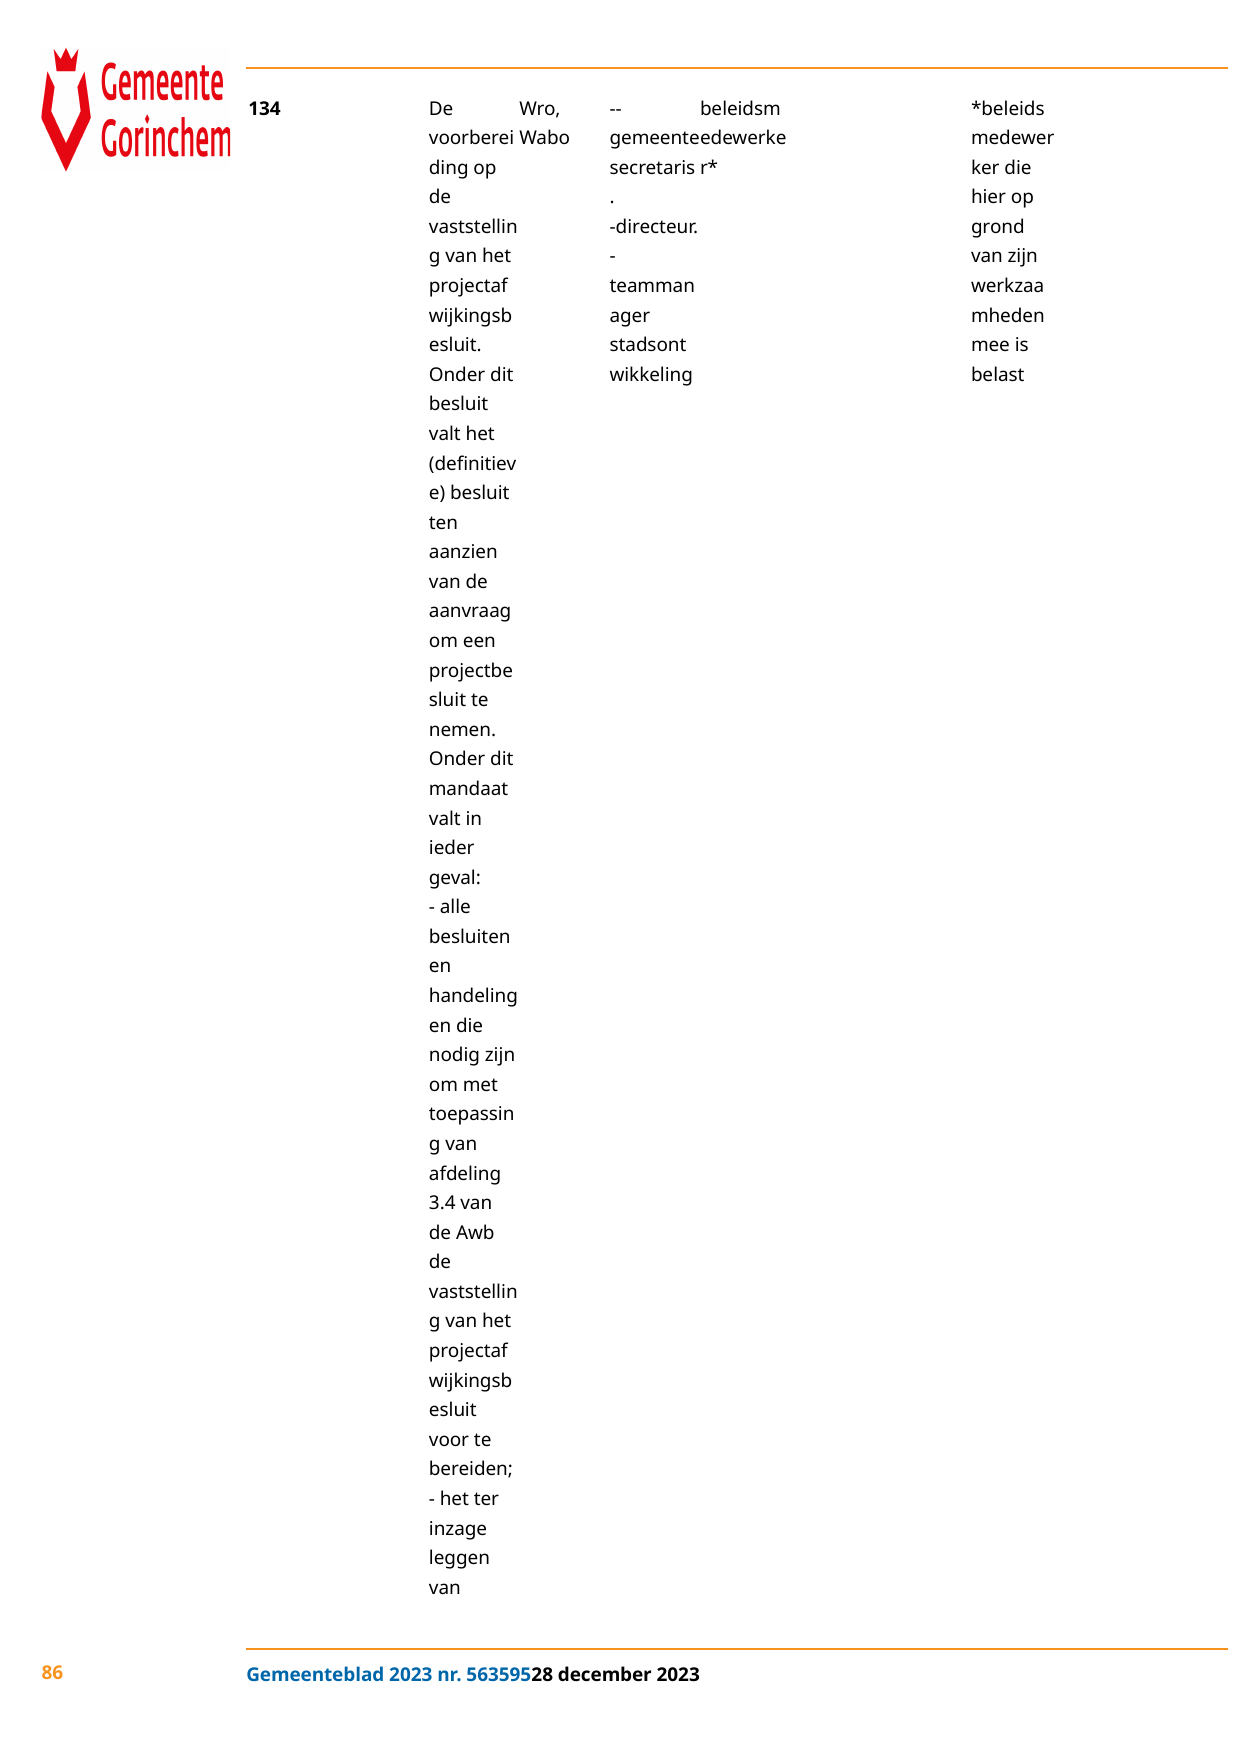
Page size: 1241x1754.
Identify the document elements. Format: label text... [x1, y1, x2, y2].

table_cell beleidsmedewerker* [700, 95, 790, 1600]
table_cell *beleidsmedewerker die hier op grond van zijn werkzaamheden mee is belast [971, 95, 1061, 1600]
table_cell Wro, Wabo [519, 95, 609, 1600]
table_cell --gemeentesecretaris. -directeur. -teammanager stadsontwikkeling [609, 95, 700, 1600]
picture [41, 47, 231, 172]
table_cell [881, 95, 971, 1600]
table_cell [790, 95, 881, 1600]
table_cell 134 [248, 95, 338, 1600]
table_cell [1061, 95, 1152, 1600]
table_cell De voorbereiding op de vaststelling van het projectafwijkingsbesluit. Onder dit besluit valt het (definitieve) besluit ten aanzien van de aanvraag om een projectbesluit te nemen. Onder dit mandaat valt in ieder geval: - alle besluiten en handelingen die nodig zijn om met toepassing van afdeling 3.4 van de Awb de vaststelling van het projectafwijkingsbesluit voor te bereiden; - het ter inzage leggen van [429, 95, 519, 1600]
table_cell [338, 95, 429, 1600]
